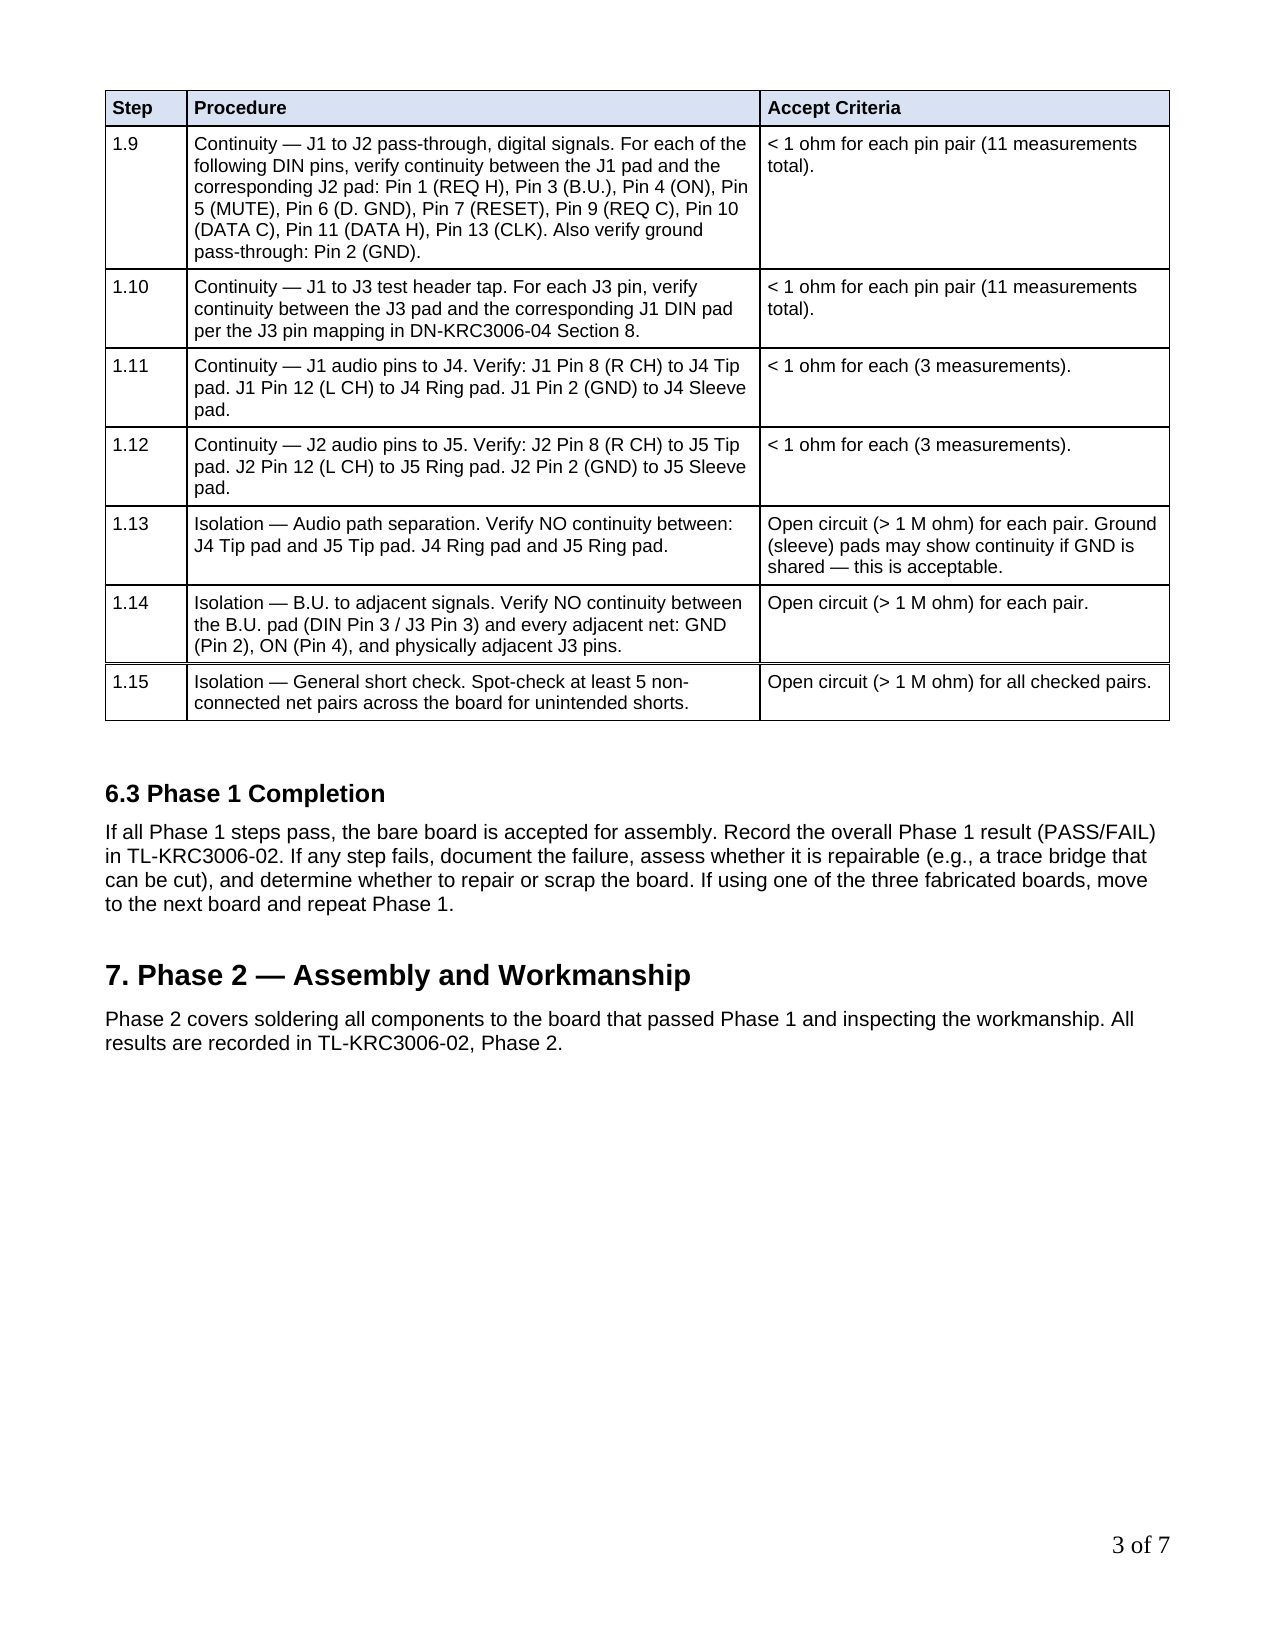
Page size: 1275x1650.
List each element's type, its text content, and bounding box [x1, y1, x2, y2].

table_cell 1.11 [106, 349, 186, 426]
table_cell Open circuit (> 1 M ohm) for all checked pairs. [761, 665, 1169, 720]
table_cell Isolation — General short check. Spot-check at least 5 non-connected net pairs across the board for unintended shorts. [188, 665, 759, 720]
table_cell < 1 ohm for each (3 measurements). [761, 428, 1169, 505]
table_cell Continuity — J1 to J3 test header tap. For each J3 pin, verify continuity between the J3 pad and the corresponding J1 DIN pad per the J3 pin mapping in DN-KRC3006-04 Section 8. [188, 270, 759, 347]
table_header Procedure [188, 91, 759, 125]
table_header Accept Criteria [761, 91, 1169, 125]
table_cell < 1 ohm for each (3 measurements). [761, 349, 1169, 426]
text 6.3 Phase 1 Completion [105, 779, 1170, 808]
table_cell Continuity — J1 to J2 pass-through, digital signals. For each of the following DIN pins, verify continuity between the J1 pad and the corresponding J2 pad: Pin 1 (REQ H), Pin 3 (B.U.), Pin 4 (ON), Pin 5 (MUTE), Pin 6 (D. GND), Pin 7 (RESET), Pin 9 (REQ C), Pin 10 (DATA C), Pin 11 (DATA H), Pin 13 (CLK). Also verify ground pass-through: Pin 2 (GND). [188, 127, 759, 268]
text 7. Phase 2 — Assembly and Workmanship [105, 958, 1170, 991]
table_cell Open circuit (> 1 M ohm) for each pair. Ground (sleeve) pads may show continuity if GND is shared — this is acceptable. [761, 507, 1169, 584]
table_cell Isolation — B.U. to adjacent signals. Verify NO continuity between the B.U. pad (DIN Pin 3 / J3 Pin 3) and every adjacent net: GND (Pin 2), ON (Pin 4), and physically adjacent J3 pins. [188, 586, 759, 662]
table_cell < 1 ohm for each pin pair (11 measurements total). [761, 127, 1169, 268]
table_cell 1.10 [106, 270, 186, 347]
table_cell 1.13 [106, 507, 186, 584]
table_cell Continuity — J2 audio pins to J5. Verify: J2 Pin 8 (R CH) to J5 Tip pad. J2 Pin 12 (L CH) to J5 Ring pad. J2 Pin 2 (GND) to J5 Sleeve pad. [188, 428, 759, 505]
text Phase 2 covers soldering all components to the board that passed Phase 1 and inspecting the workmanship. All results are recorded in TL-KRC3006-02, Phase 2. [105, 1006, 1170, 1054]
table_cell 1.12 [106, 428, 186, 505]
table_header Step [106, 91, 186, 125]
table_cell Open circuit (> 1 M ohm) for each pair. [761, 586, 1169, 662]
table_cell < 1 ohm for each pin pair (11 measurements total). [761, 270, 1169, 347]
table_cell 1.9 [106, 127, 186, 268]
table_cell 1.14 [106, 586, 186, 662]
text If all Phase 1 steps pass, the bare board is accepted for assembly. Record the overall Phase 1 result (PASS/FAIL) in TL-KRC3006-02. If any step fails, document the failure, assess whether it is repairable (e.g., a trace bridge that can be cut), and determine whether to repair or scrap the board. If using one of the three fabricated boards, move to the next board and repeat Phase 1. [105, 820, 1170, 916]
table_cell 1.15 [106, 665, 186, 720]
table_cell Isolation — Audio path separation. Verify NO continuity between: J4 Tip pad and J5 Tip pad. J4 Ring pad and J5 Ring pad. [188, 507, 759, 584]
table_cell Continuity — J1 audio pins to J4. Verify: J1 Pin 8 (R CH) to J4 Tip pad. J1 Pin 12 (L CH) to J4 Ring pad. J1 Pin 2 (GND) to J4 Sleeve pad. [188, 349, 759, 426]
